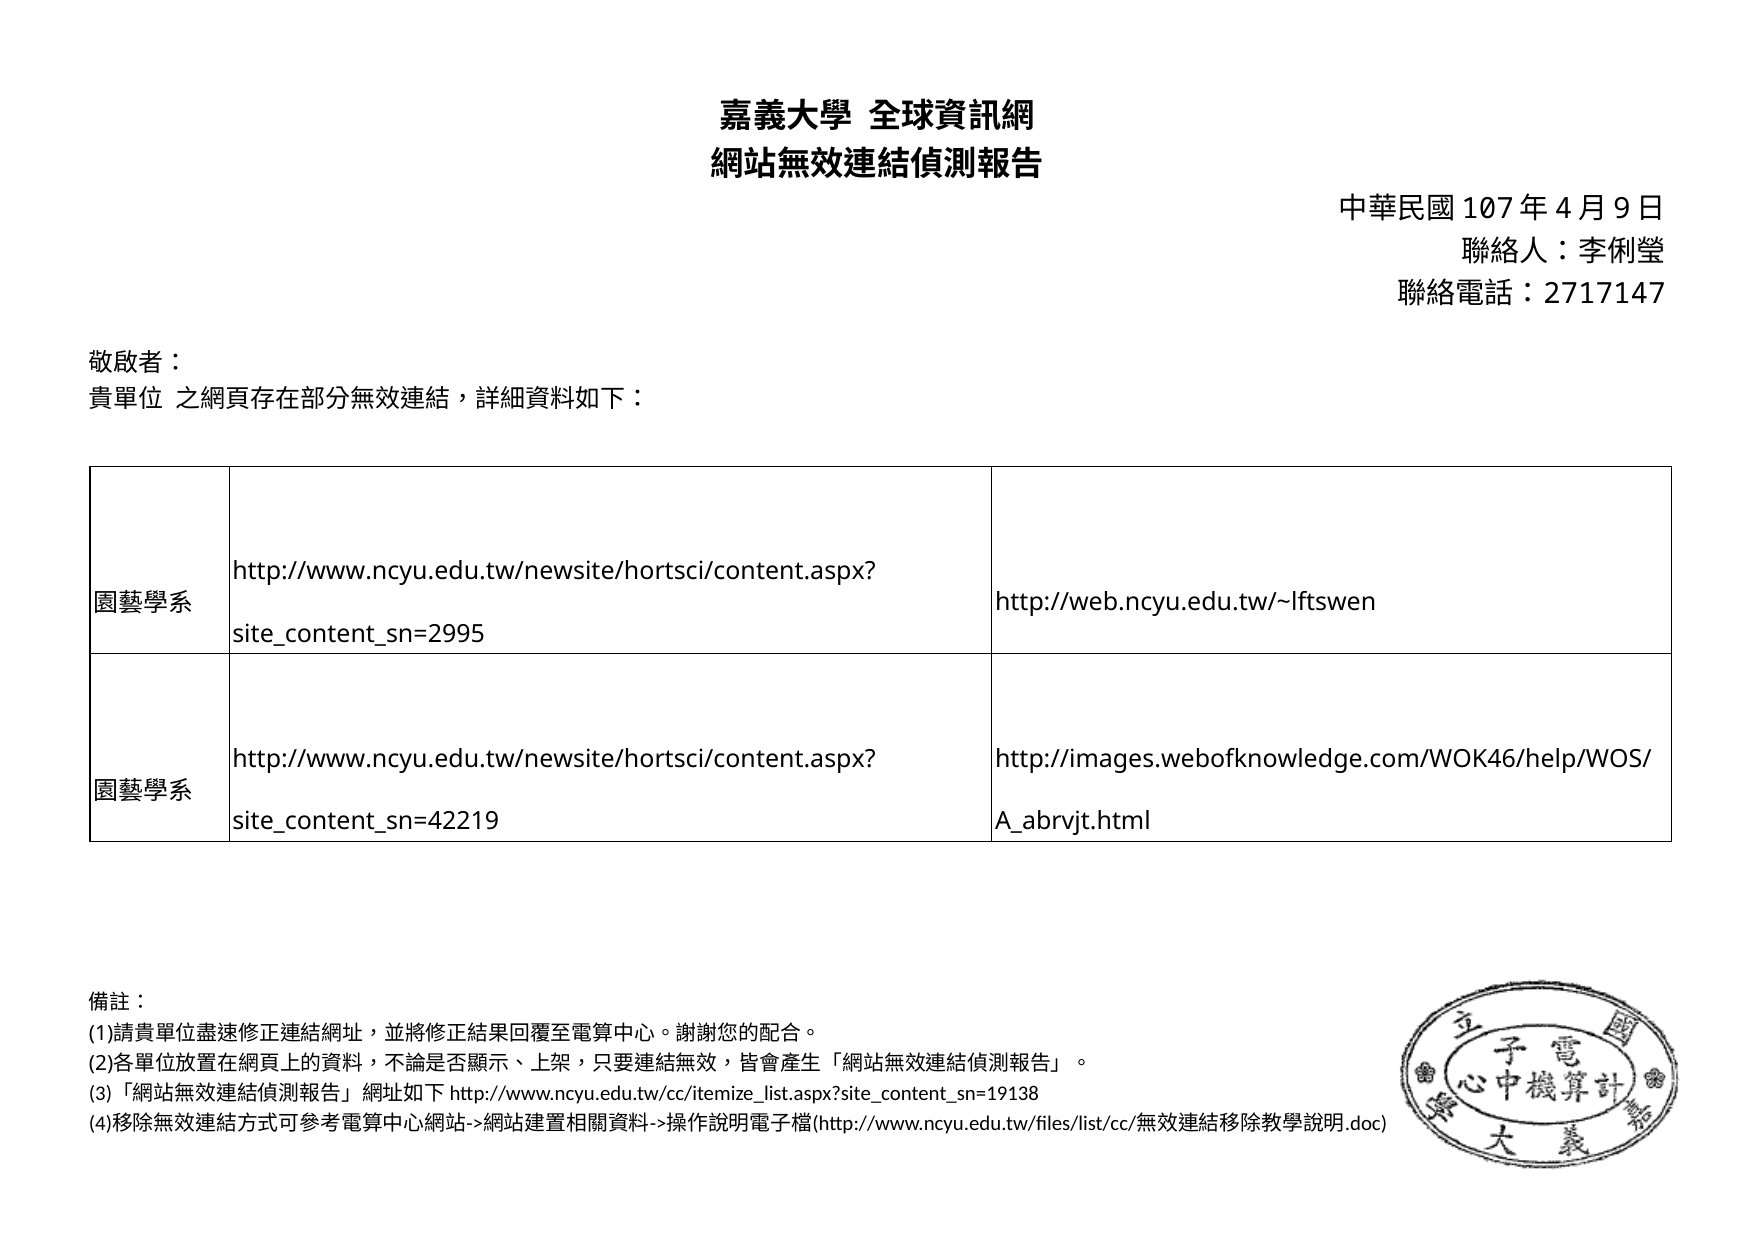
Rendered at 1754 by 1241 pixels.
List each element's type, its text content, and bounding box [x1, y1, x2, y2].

table_cell http://www.ncyu.edu.tw/newsite/hortsci/content.aspx?site_content_sn=42219 [230, 654, 991, 841]
table_cell http://web.ncyu.edu.tw/~lftswen [992, 467, 1671, 653]
table_cell 園藝學系 [91, 467, 229, 653]
table_cell http://images.webofknowledge.com/WOK46/help/WOS/A_abrvjt.html [992, 654, 1671, 841]
table_cell http://www.ncyu.edu.tw/newsite/hortsci/content.aspx?site_content_sn=2995 [230, 467, 991, 653]
table_cell 園藝學系 [91, 654, 229, 841]
